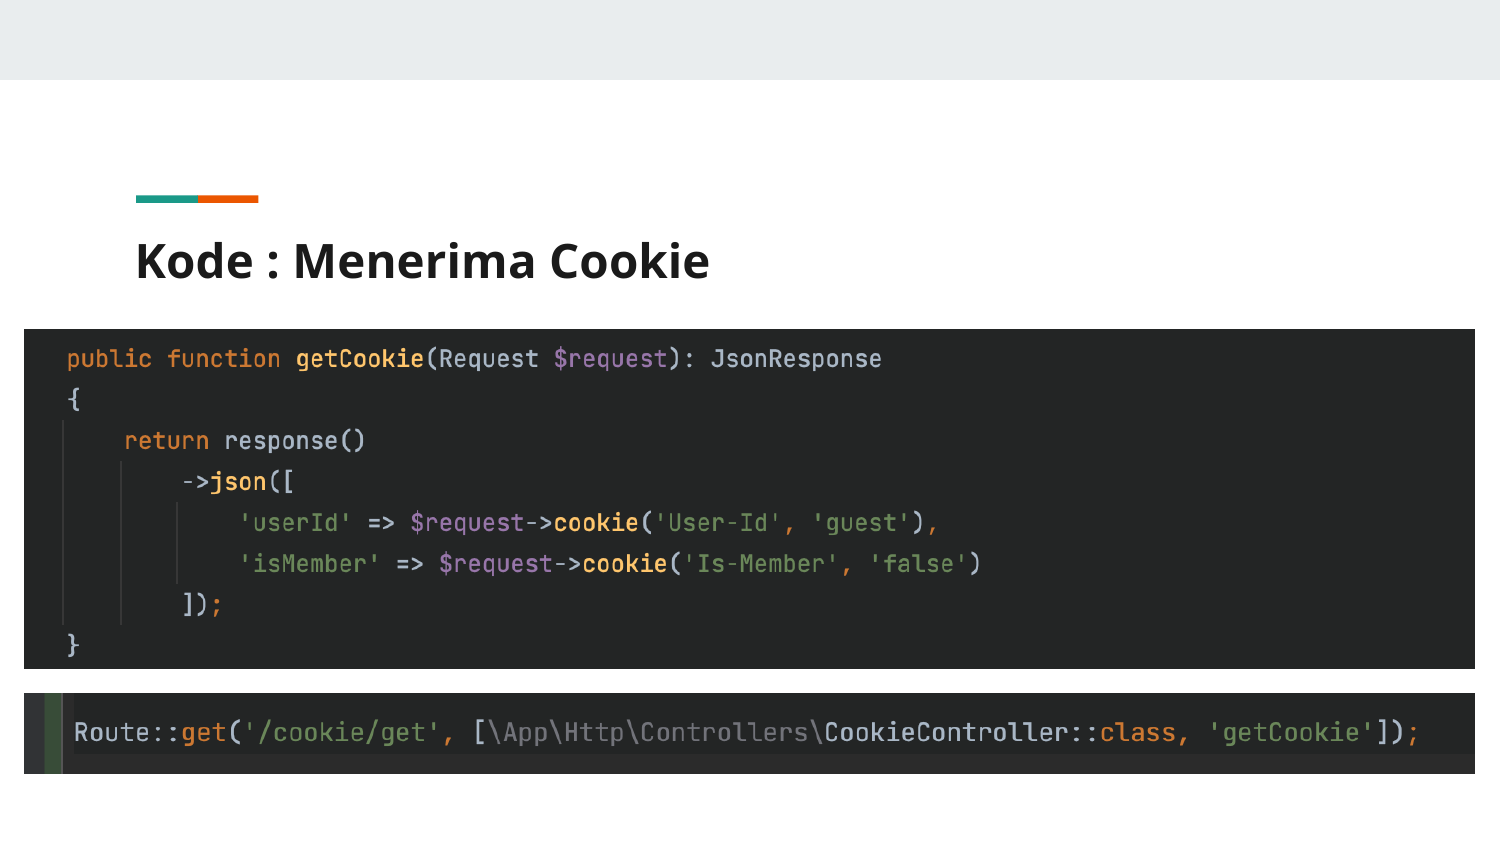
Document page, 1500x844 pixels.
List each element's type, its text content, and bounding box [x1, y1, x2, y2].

picture [24, 329, 1475, 669]
picture [24, 693, 1475, 774]
title Kode : Menerima Cookie [119, 216, 1381, 305]
